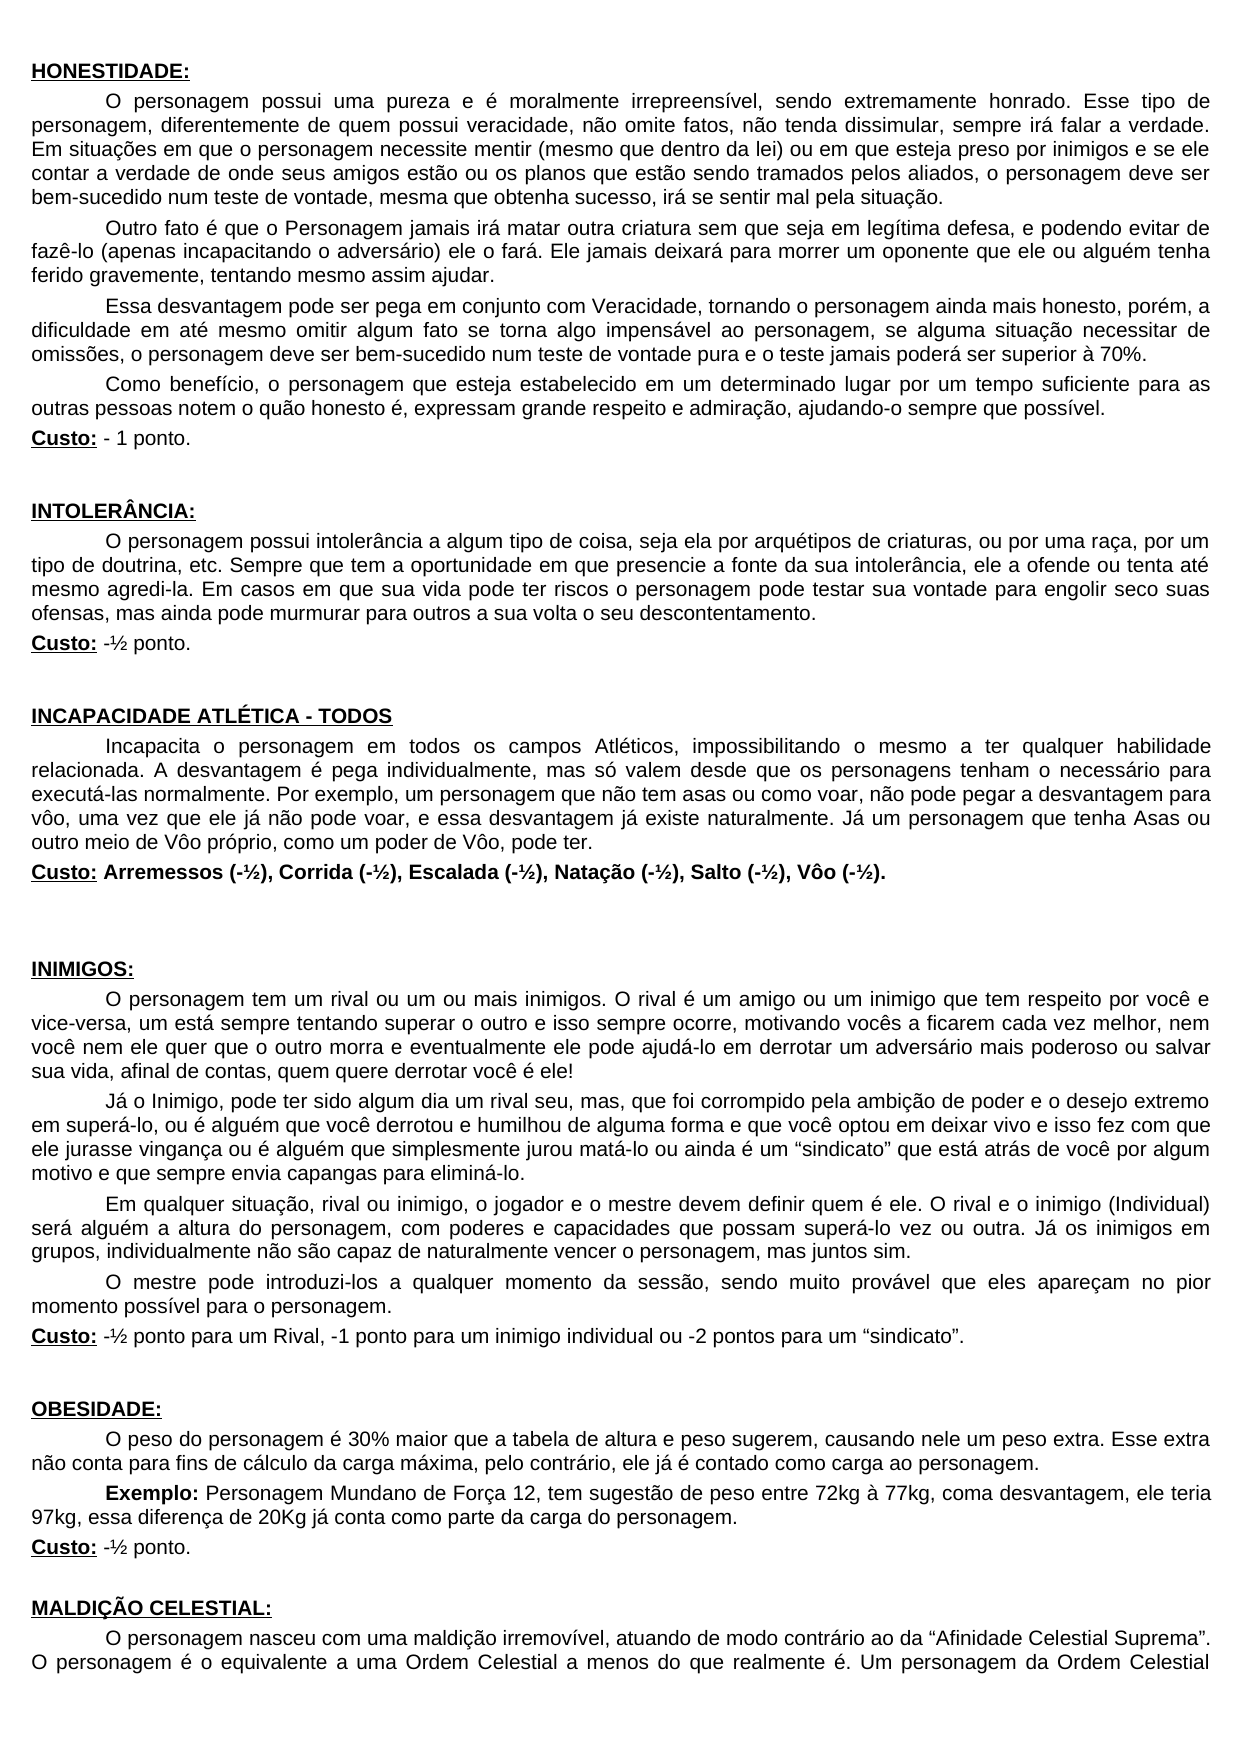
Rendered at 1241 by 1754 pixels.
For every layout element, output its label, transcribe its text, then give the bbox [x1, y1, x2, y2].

text O personagem possui intolerância a algum tipo de coisa, seja ela por arquétipos de criaturas, ou por uma raça, por um tipo de doutrina, etc. Sempre que tem a oportunidade em que presencie a fonte da sua intolerância, ele a ofende ou tenta até mesmo agredi-la. Em casos em que sua vida pode ter riscos o personagem pode testar sua vontade para engolir seco suas ofensas, mas ainda pode murmurar para outros a sua volta o seu descontentamento. [31, 529, 1212, 625]
text Custo: Arremessos (-½), Corrida (-½), Escalada (-½), Natação (-½), Salto (-½), Vôo (-½). [31, 860, 1212, 884]
text MALDIÇÃO CELESTIAL: [31, 1596, 1212, 1619]
text Custo: -½ ponto. [31, 631, 1212, 655]
text O peso do personagem é 30% maior que a tabela de altura e peso sugerem, causando nele um peso extra. Esse extra não conta para fins de cálculo da carga máxima, pelo contrário, ele já é contado como carga ao personagem. [31, 1427, 1212, 1475]
text Custo: - 1 ponto. [31, 426, 1212, 450]
text Em qualquer situação, rival ou inimigo, o jogador e o mestre devem definir quem é ele. O rival e o inimigo (Individual) será alguém a altura do personagem, com poderes e capacidades que possam superá-lo vez ou outra. Já os inimigos em grupos, individualmente não são capaz de naturalmente vencer o personagem, mas juntos sim. [31, 1191, 1212, 1263]
text Exemplo: Personagem Mundano de Força 12, tem sugestão de peso entre 72kg à 77kg, coma desvantagem, ele teria 97kg, essa diferença de 20Kg já conta como parte da carga do personagem. [31, 1481, 1212, 1529]
text Outro fato é que o Personagem jamais irá matar outra criatura sem que seja em legítima defesa, e podendo evitar de fazê-lo (apenas incapacitando o adversário) ele o fará. Ele jamais deixará para morrer um oponente que ele ou alguém tenha ferido gravemente, tentando mesmo assim ajudar. [31, 215, 1212, 287]
text O personagem tem um rival ou um ou mais inimigos. O rival é um amigo ou um inimigo que tem respeito por você e vice-versa, um está sempre tentando superar o outro e isso sempre ocorre, motivando vocês a ficarem cada vez melhor, nem você nem ele quer que o outro morra e eventualmente ele pode ajudá-lo em derrotar um adversário mais poderoso ou salvar sua vida, afinal de contas, quem quere derrotar você é ele! [31, 987, 1212, 1083]
text O personagem possui uma pureza e é moralmente irrepreensível, sendo extremamente honrado. Esse tipo de personagem, diferentemente de quem possui veracidade, não omite fatos, não tenda dissimular, sempre irá falar a verdade. Em situações em que o personagem necessite mentir (mesmo que dentro da lei) ou em que esteja preso por inimigos e se ele contar a verdade de onde seus amigos estão ou os planos que estão sendo tramados pelos aliados, o personagem deve ser bem-sucedido num teste de vontade, mesma que obtenha sucesso, irá se sentir mal pela situação. [31, 89, 1212, 209]
text Essa desvantagem pode ser pega em conjunto com Veracidade, tornando o personagem ainda mais honesto, porém, a dificuldade em até mesmo omitir algum fato se torna algo impensável ao personagem, se alguma situação necessitar de omissões, o personagem deve ser bem-sucedido num teste de vontade pura e o teste jamais poderá ser superior à 70%. [31, 293, 1212, 365]
text INTOLERÂNCIA: [31, 499, 1212, 523]
text HONESTIDADE: [31, 59, 1212, 83]
text O mestre pode introduzi-los a qualquer momento da sessão, sendo muito provável que eles apareçam no pior momento possível para o personagem. [31, 1269, 1212, 1317]
text INIMIGOS: [31, 957, 1212, 981]
text Como benefício, o personagem que esteja estabelecido em um determinado lugar por um tempo suficiente para as outras pessoas notem o quão honesto é, expressam grande respeito e admiração, ajudando-o sempre que possível. [31, 372, 1212, 419]
text INCAPACIDADE ATLÉTICA - TODOS [31, 704, 1212, 728]
text OBESIDADE: [31, 1397, 1212, 1421]
text Custo: -½ ponto para um Rival, -1 ponto para um inimigo individual ou -2 pontos para um “sindicato”. [31, 1324, 1212, 1348]
text Já o Inimigo, pode ter sido algum dia um rival seu, mas, que foi corrompido pela ambição de poder e o desejo extremo em superá-lo, ou é alguém que você derrotou e humilhou de alguma forma e que você optou em deixar vivo e isso fez com que ele jurasse vingança ou é alguém que simplesmente jurou matá-lo ou ainda é um “sindicato” que está atrás de você por algum motivo e que sempre envia capangas para eliminá-lo. [31, 1089, 1212, 1185]
text Incapacita o personagem em todos os campos Atléticos, impossibilitando o mesmo a ter qualquer habilidade relacionada. A desvantagem é pega individualmente, mas só valem desde que os personagens tenham o necessário para executá-las normalmente. Por exemplo, um personagem que não tem asas ou como voar, não pode pegar a desvantagem para vôo, uma vez que ele já não pode voar, e essa desvantagem já existe naturalmente. Já um personagem que tenha Asas ou outro meio de Vôo próprio, como um poder de Vôo, pode ter. [31, 734, 1212, 854]
text Custo: -½ ponto. [31, 1535, 1212, 1559]
text O personagem nasceu com uma maldição irremovível, atuando de modo contrário ao da “Afinidade Celestial Suprema”. O personagem é o equivalente a uma Ordem Celestial a menos do que realmente é. Um personagem da Ordem Celestial [31, 1626, 1212, 1674]
